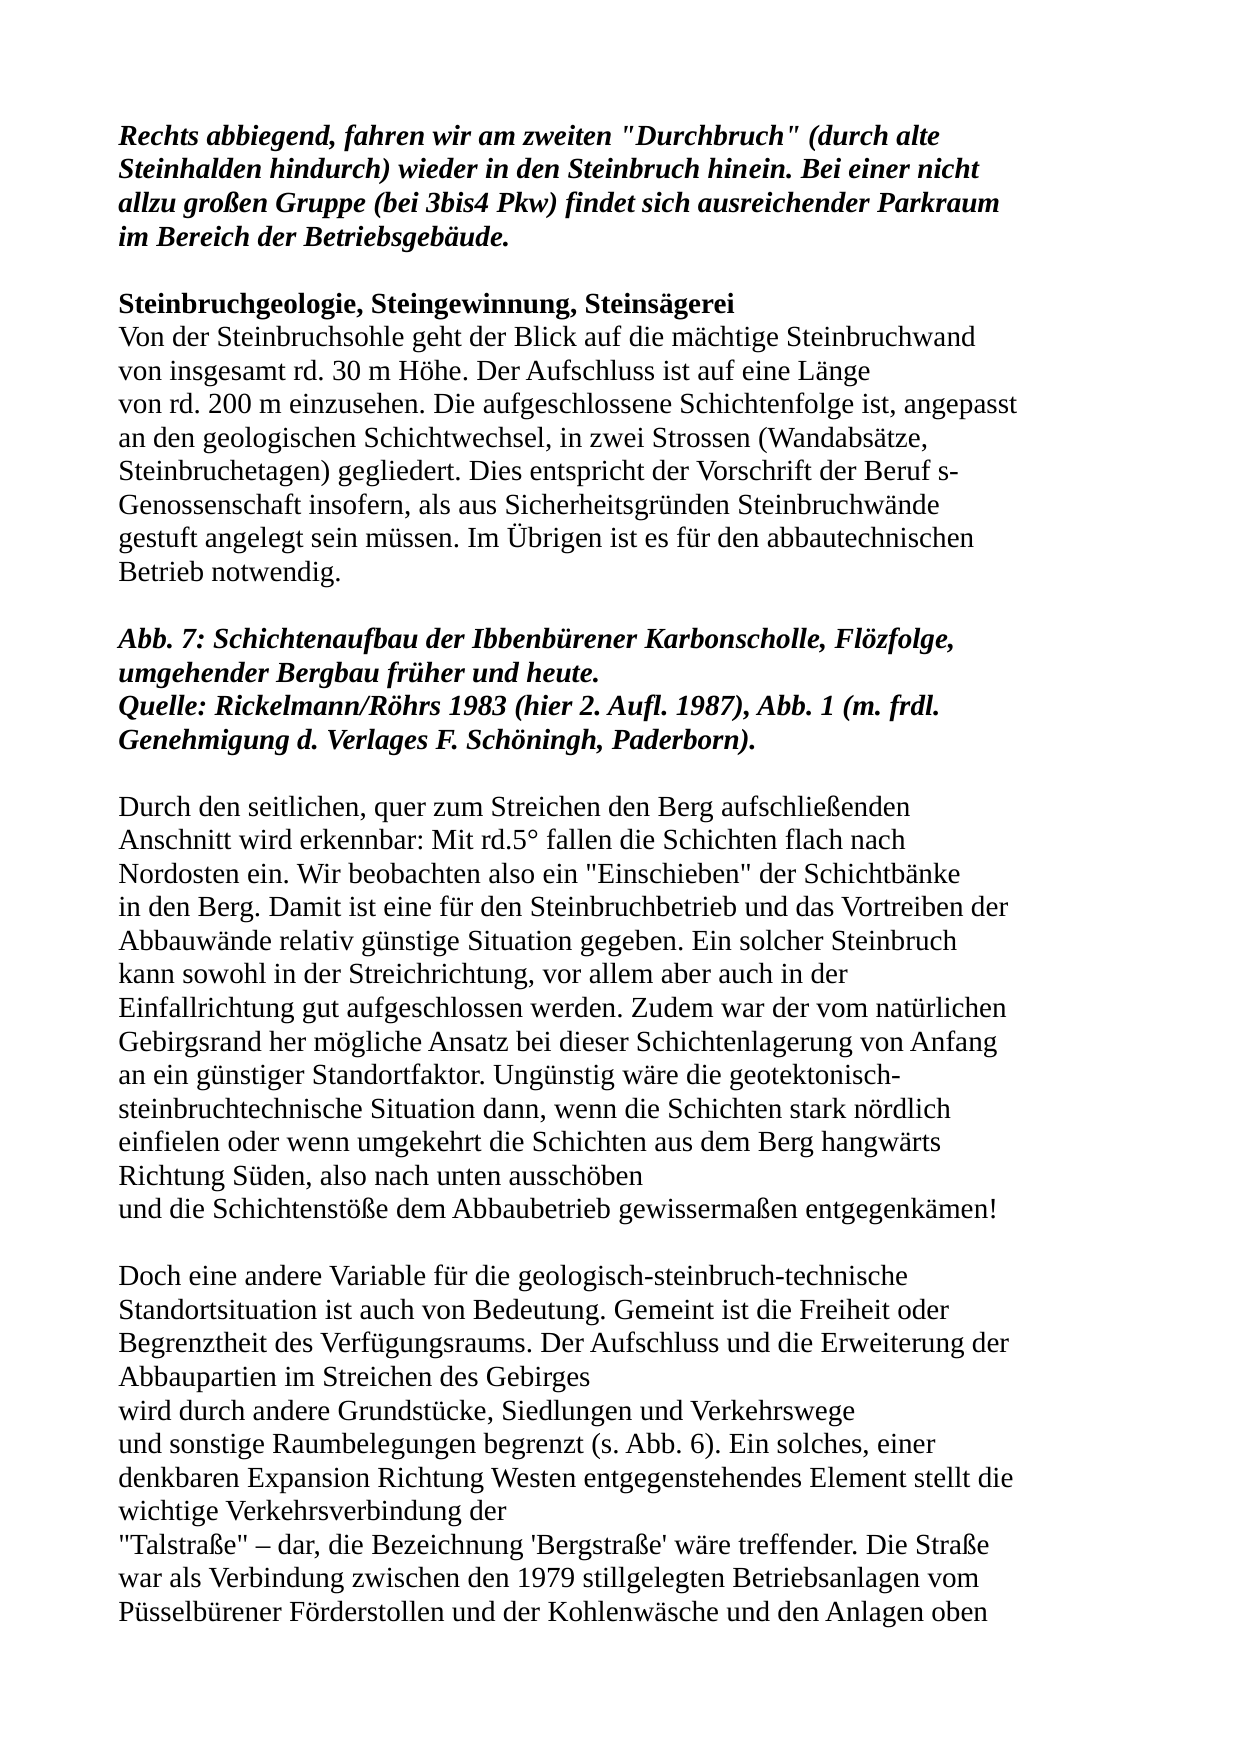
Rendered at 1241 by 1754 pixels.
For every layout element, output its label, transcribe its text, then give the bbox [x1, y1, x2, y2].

text Von der Steinbruchsohle geht der Blick auf die mäch­tige Steinbruchwand von insgesamt rd. 30 m Höhe. Der Aufschluss ist auf eine Länge [118, 319, 1019, 386]
text - Rechts abbiegend, fahren wir am zweiten "Durchbruch" (durch alte Steinhalden hindurch) wieder in den Steinbruch hin­ein. Bei einer nicht allzu großen Gruppe (bei 3bis4 Pkw) findet sich ausreichender Parkraum im Bereich der Betriebsgebäude. [118, 118, 1019, 252]
text wird durch andere Grundstücke, Siedlungen und Verkehrswege [118, 1393, 1019, 1426]
text in den Berg. Damit ist eine für den Steinbruchbetrieb und das Vortreiben der Abbauwände relativ günstige Situation gegeben. Ein solcher Steinbruch kann sowohl in der Streichrichtung, vor allem aber auch in der Einfallrichtung gut aufgeschlossen werden. Zu­dem war der vom natürlichen Gebirgsrand her mög­liche Ansatz bei dieser Schichtenlagerung von An­fang an ein günstiger Standortfaktor. Ungün­stig wäre die geotektonisch-steinbruchtechnische Si­tuation dann, wenn die Schichten stark nördlich einfielen oder wenn umgekehrt die Schichten aus dem Berg hangwärts Richtung Süden, also nach unten ausschöben [118, 889, 1019, 1191]
text und die Schichtenstöße dem Ab­baubetrieb gewissermaßen entgegenkämen! [118, 1191, 1019, 1225]
text von rd. 200 m einzusehen. Die aufgeschlossene Schichtenfolge ist, angepasst an den geologischen Schichtwechsel, in zwei Strossen (Wandabsätze, Steinbruchetagen) ge­gliedert. Dies entspricht der Vorschrift der Be­ruf s-Genossenschaft insofern, als aus Sicherheitsgrün­den Steinbruchwände gestuft angelegt sein müssen. Im Übrigen ist es für den abbautechnischen Betrieb notwendig. [118, 386, 1019, 588]
text Abb. 7: Schichtenaufbau der Ibbenbürener Karbon­scholle, Flözfolge, umgehender Bergbau früher und heute. [118, 621, 1019, 688]
text Doch eine andere Variable für die geologisch-steinbruch-techni­sche Standortsituation ist auch von Bedeutung. Gemeint ist die Freiheit oder Begrenztheit des Verfügungsraums. Der Aufschluss und die Erweiterung der Abbaupartien im Streichen des Gebirges [118, 1258, 1019, 1393]
text "Talstraße" – dar, die Bezeichnung 'Bergstraße' wäre treffender. Die Straße war als Verbindung zwischen den 1979 stillgelegten Betriebsanlagen vom Püsselbürener Förderstollen und der Kohlenwäsche und den Anlagen oben [118, 1527, 1019, 1627]
text Quelle: Rickelmann/Röhrs 1983 (hier 2. Aufl. 1987), Abb. 1 (m. frdl. Genehmigung d. Verlages F. Schöningh, Paderborn). [118, 688, 1019, 755]
text und sonstige Raumbelegungen begrenzt (s. Abb. 6). Ein solches, einer denkbaren Expansion Richtung Westen entgegenstehendes Element stellt die wichtige Verkehrsverbindung der [118, 1426, 1019, 1527]
text Steinbruchgeologie, Steingewinnung, Steinsägerei [118, 286, 1019, 319]
text Durch den seitlichen, quer zum Streichen den Berg aufschließenden Anschnitt wird erkennbar: Mit rd.5° fallen die Schichten flach nach Nordosten ein. Wir beobachten also ein "Einschieben" der Schichtbänke [118, 789, 1019, 889]
